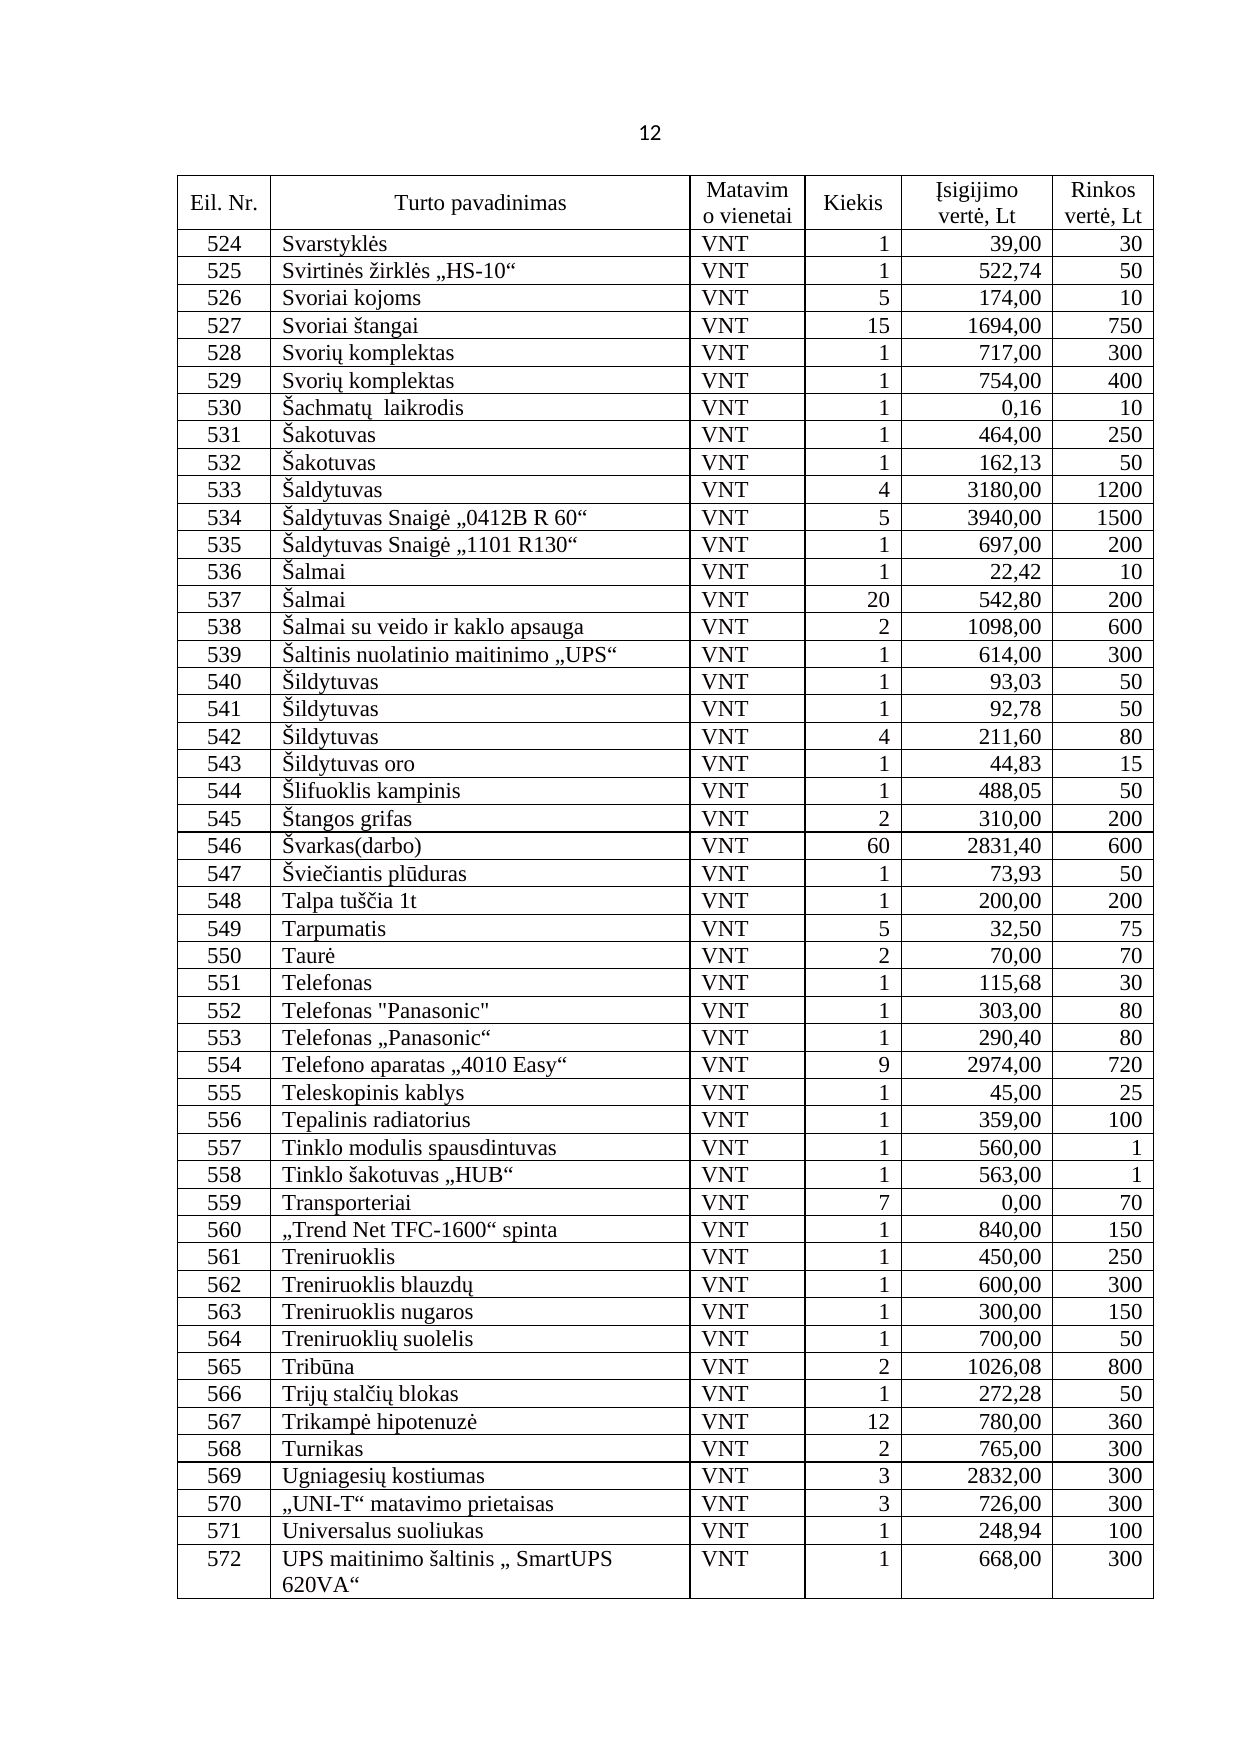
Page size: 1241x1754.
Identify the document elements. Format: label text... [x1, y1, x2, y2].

table_cell 1 [806, 1134, 901, 1160]
table_cell VNT [691, 778, 804, 804]
table_cell 10 [1053, 559, 1153, 585]
table_cell 20 [806, 586, 901, 612]
table_cell VNT [691, 394, 804, 420]
table_cell 697,00 [902, 531, 1052, 557]
table_cell Svorių komplektas [271, 367, 689, 393]
table_cell 549 [178, 915, 270, 941]
table_cell 250 [1053, 421, 1153, 448]
table_cell 1 [806, 1545, 901, 1597]
table_cell 600 [1053, 613, 1153, 639]
table_cell Ugniagesių kostiumas [271, 1463, 689, 1489]
table_cell Šildytuvas [271, 723, 689, 749]
table_cell 2832,00 [902, 1463, 1052, 1489]
table_cell VNT [691, 1052, 804, 1078]
table_cell VNT [691, 723, 804, 749]
table_cell 2974,00 [902, 1052, 1052, 1078]
table_cell 553 [178, 1024, 270, 1051]
table_cell Taurė [271, 942, 689, 968]
table_cell VNT [691, 1079, 804, 1105]
table_cell VNT [691, 860, 804, 886]
table_cell VNT [691, 1216, 804, 1242]
table_cell 544 [178, 778, 270, 804]
table_cell 750 [1053, 312, 1153, 338]
table_cell 536 [178, 559, 270, 585]
table_cell VNT [691, 1024, 804, 1051]
table_cell 3940,00 [902, 504, 1052, 530]
table_cell 15 [1053, 750, 1153, 777]
table_cell 488,05 [902, 778, 1052, 804]
table_cell VNT [691, 833, 804, 859]
table_cell 600 [1053, 833, 1153, 859]
table_cell 546 [178, 833, 270, 859]
table_cell 1 [806, 367, 901, 393]
table_cell 1 [806, 257, 901, 283]
table_cell 560,00 [902, 1134, 1052, 1160]
table_cell 1 [806, 1517, 901, 1544]
table_cell 556 [178, 1106, 270, 1133]
table_cell 300 [1053, 1271, 1153, 1297]
table_cell Tarpumatis [271, 915, 689, 941]
table_cell VNT [691, 367, 804, 393]
table_cell 1 [806, 1216, 901, 1242]
table_cell 75 [1053, 915, 1153, 941]
table_cell Šildytuvas oro [271, 750, 689, 777]
table_cell VNT [691, 1326, 804, 1352]
table_cell 2 [806, 1353, 901, 1379]
table_cell 300,00 [902, 1298, 1052, 1324]
table_cell Turnikas [271, 1435, 689, 1461]
table_cell Svoriai štangai [271, 312, 689, 338]
table_cell 0,16 [902, 394, 1052, 420]
table_cell 525 [178, 257, 270, 283]
table_cell 70 [1053, 942, 1153, 968]
table_cell 1 [806, 1298, 901, 1324]
table_cell 9 [806, 1052, 901, 1078]
table_cell Šaldytuvas Snaigė „0412B R 60“ [271, 504, 689, 530]
table_cell 73,93 [902, 860, 1052, 886]
table_cell 290,40 [902, 1024, 1052, 1051]
table_cell Tepalinis radiatorius [271, 1106, 689, 1133]
table_cell 1 [806, 1106, 901, 1133]
table_cell 526 [178, 285, 270, 311]
table_cell 563 [178, 1298, 270, 1324]
table_cell 250 [1053, 1243, 1153, 1270]
table_cell 22,42 [902, 559, 1052, 585]
table_cell 528 [178, 339, 270, 366]
table_cell 80 [1053, 723, 1153, 749]
table_cell VNT [691, 476, 804, 503]
table_cell VNT [691, 285, 804, 311]
table_cell 211,60 [902, 723, 1052, 749]
table_cell 600,00 [902, 1271, 1052, 1297]
table_cell 4 [806, 723, 901, 749]
table_cell VNT [691, 969, 804, 996]
table_cell 2 [806, 1435, 901, 1461]
table_cell VNT [691, 750, 804, 777]
table_cell 39,00 [902, 230, 1052, 256]
table_cell VNT [691, 586, 804, 612]
table_cell 450,00 [902, 1243, 1052, 1270]
table_cell 1500 [1053, 504, 1153, 530]
table_header Įsigijimo vertė, Lt [902, 176, 1052, 229]
table_cell 1 [806, 230, 901, 256]
table_cell VNT [691, 1545, 804, 1597]
table_cell 3 [806, 1490, 901, 1516]
table_cell 1 [806, 1161, 901, 1187]
table_cell VNT [691, 695, 804, 722]
table_cell 541 [178, 695, 270, 722]
table_cell 359,00 [902, 1106, 1052, 1133]
table_cell 92,78 [902, 695, 1052, 722]
table_cell 1 [806, 778, 901, 804]
table_cell VNT [691, 339, 804, 366]
table_cell 560 [178, 1216, 270, 1242]
table_cell 1 [806, 860, 901, 886]
table_cell 1200 [1053, 476, 1153, 503]
table_cell 70,00 [902, 942, 1052, 968]
table_cell 32,50 [902, 915, 1052, 941]
table_cell VNT [691, 1353, 804, 1379]
table_cell 50 [1053, 860, 1153, 886]
table_cell 1 [806, 1271, 901, 1297]
table_cell 93,03 [902, 668, 1052, 694]
table_cell 30 [1053, 230, 1153, 256]
table_cell VNT [691, 230, 804, 256]
table_cell 50 [1053, 1326, 1153, 1352]
table_cell VNT [691, 1408, 804, 1434]
table_cell Šaltinis nuolatinio maitinimo „UPS“ [271, 641, 689, 667]
table_cell 2 [806, 613, 901, 639]
table_cell „UNI-T“ matavimo prietaisas [271, 1490, 689, 1516]
table_cell Tinklo šakotuvas „HUB“ [271, 1161, 689, 1187]
table_header Turto pavadinimas [271, 176, 689, 229]
table_cell 50 [1053, 778, 1153, 804]
table_cell 12 [806, 1408, 901, 1434]
table_cell Šakotuvas [271, 421, 689, 448]
table_cell 60 [806, 833, 901, 859]
table_cell 557 [178, 1134, 270, 1160]
table_cell 780,00 [902, 1408, 1052, 1434]
table_cell 538 [178, 613, 270, 639]
table_cell VNT [691, 1271, 804, 1297]
table_cell VNT [691, 887, 804, 913]
table_cell 272,28 [902, 1380, 1052, 1407]
table_cell Šalmai [271, 586, 689, 612]
table_cell 564 [178, 1326, 270, 1352]
table_cell 115,68 [902, 969, 1052, 996]
table_cell 800 [1053, 1353, 1153, 1379]
table_cell Teleskopinis kablys [271, 1079, 689, 1105]
table_cell 5 [806, 504, 901, 530]
table_cell 537 [178, 586, 270, 612]
table_cell 565 [178, 1353, 270, 1379]
table_cell 300 [1053, 1545, 1153, 1597]
table_cell 1 [806, 887, 901, 913]
table_cell Svarstyklės [271, 230, 689, 256]
table_cell VNT [691, 613, 804, 639]
table_header Matavimo vienetai [691, 176, 804, 229]
table_cell Štangos grifas [271, 805, 689, 831]
table_cell VNT [691, 531, 804, 557]
table_cell 571 [178, 1517, 270, 1544]
table_cell 300 [1053, 339, 1153, 366]
table_cell 300 [1053, 1490, 1153, 1516]
table_cell VNT [691, 1490, 804, 1516]
table_cell 7 [806, 1189, 901, 1215]
table_cell Telefonas "Panasonic" [271, 997, 689, 1023]
table_cell Trijų stalčių blokas [271, 1380, 689, 1407]
table_header Eil. Nr. [178, 176, 270, 229]
table_cell 551 [178, 969, 270, 996]
table_cell VNT [691, 1435, 804, 1461]
table_cell 1 [806, 750, 901, 777]
table_cell 534 [178, 504, 270, 530]
table_cell 754,00 [902, 367, 1052, 393]
table_cell Šalmai su veido ir kaklo apsauga [271, 613, 689, 639]
table_cell 568 [178, 1435, 270, 1461]
table_cell 4 [806, 476, 901, 503]
table_cell 535 [178, 531, 270, 557]
table_cell 2 [806, 942, 901, 968]
table_cell Svirtinės žirklės „HS-10“ [271, 257, 689, 283]
table_cell 45,00 [902, 1079, 1052, 1105]
table_cell 3 [806, 1463, 901, 1489]
table_cell 1 [806, 531, 901, 557]
table_cell 572 [178, 1545, 270, 1597]
table_cell Šachmatų laikrodis [271, 394, 689, 420]
table_cell 726,00 [902, 1490, 1052, 1516]
table_cell 533 [178, 476, 270, 503]
table_cell Treniruoklių suolelis [271, 1326, 689, 1352]
table_cell 100 [1053, 1517, 1153, 1544]
table_cell 555 [178, 1079, 270, 1105]
table_cell 50 [1053, 257, 1153, 283]
table_cell VNT [691, 421, 804, 448]
table_cell 552 [178, 997, 270, 1023]
table_cell VNT [691, 1380, 804, 1407]
table_cell 25 [1053, 1079, 1153, 1105]
table_cell 1 [1053, 1161, 1153, 1187]
table_cell 529 [178, 367, 270, 393]
table_cell Svorių komplektas [271, 339, 689, 366]
table_cell Treniruoklis blauzdų [271, 1271, 689, 1297]
table_cell 200,00 [902, 887, 1052, 913]
table_cell 50 [1053, 695, 1153, 722]
table_cell Telefonas „Panasonic“ [271, 1024, 689, 1051]
table_cell VNT [691, 915, 804, 941]
table_cell 668,00 [902, 1545, 1052, 1597]
table_cell 717,00 [902, 339, 1052, 366]
table_header Rinkos vertė, Lt [1053, 176, 1153, 229]
table_cell 548 [178, 887, 270, 913]
table_cell 1 [806, 421, 901, 448]
table_cell 531 [178, 421, 270, 448]
table_cell Šaldytuvas Snaigė „1101 R130“ [271, 531, 689, 557]
table_cell Šildytuvas [271, 695, 689, 722]
table_cell 566 [178, 1380, 270, 1407]
table_cell 248,94 [902, 1517, 1052, 1544]
table_cell 532 [178, 449, 270, 475]
table_cell VNT [691, 257, 804, 283]
table_cell Tribūna [271, 1353, 689, 1379]
table_cell UPS maitinimo šaltinis „ SmartUPS 620VA“ [271, 1545, 689, 1597]
table_cell 50 [1053, 668, 1153, 694]
table_cell 1694,00 [902, 312, 1052, 338]
table_cell Šlifuoklis kampinis [271, 778, 689, 804]
table_cell 561 [178, 1243, 270, 1270]
table_cell 545 [178, 805, 270, 831]
table_cell 1 [806, 1079, 901, 1105]
table_cell 30 [1053, 969, 1153, 996]
table_cell Šakotuvas [271, 449, 689, 475]
table_cell VNT [691, 1134, 804, 1160]
table_cell 530 [178, 394, 270, 420]
table_cell 559 [178, 1189, 270, 1215]
table_cell 1 [806, 997, 901, 1023]
table_cell 400 [1053, 367, 1153, 393]
table_cell Šaldytuvas [271, 476, 689, 503]
table_cell 80 [1053, 1024, 1153, 1051]
table_cell 720 [1053, 1052, 1153, 1078]
table_cell „Trend Net TFC-1600“ spinta [271, 1216, 689, 1242]
table_cell 765,00 [902, 1435, 1052, 1461]
table_cell VNT [691, 1463, 804, 1489]
table_cell 200 [1053, 805, 1153, 831]
table_cell 1 [806, 339, 901, 366]
table_cell VNT [691, 1243, 804, 1270]
table_cell VNT [691, 1106, 804, 1133]
table_cell 522,74 [902, 257, 1052, 283]
table_cell 558 [178, 1161, 270, 1187]
table_cell 162,13 [902, 449, 1052, 475]
table_cell 547 [178, 860, 270, 886]
table_cell 44,83 [902, 750, 1052, 777]
table_cell 50 [1053, 449, 1153, 475]
table_cell VNT [691, 641, 804, 667]
table_cell 1 [806, 449, 901, 475]
table_cell VNT [691, 559, 804, 585]
table_cell 360 [1053, 1408, 1153, 1434]
table_cell 1 [1053, 1134, 1153, 1160]
table_cell 80 [1053, 997, 1153, 1023]
table_cell 1 [806, 559, 901, 585]
table_cell VNT [691, 1298, 804, 1324]
table_cell 554 [178, 1052, 270, 1078]
table_cell 5 [806, 915, 901, 941]
table_cell 540 [178, 668, 270, 694]
table_cell 1 [806, 641, 901, 667]
table_cell Treniruoklis [271, 1243, 689, 1270]
table_cell 50 [1053, 1380, 1153, 1407]
table_cell 200 [1053, 887, 1153, 913]
table_cell VNT [691, 312, 804, 338]
table_cell 2 [806, 805, 901, 831]
table_cell 700,00 [902, 1326, 1052, 1352]
table_cell Talpa tuščia 1t [271, 887, 689, 913]
table_cell 310,00 [902, 805, 1052, 831]
table_cell 200 [1053, 531, 1153, 557]
table_cell Tinklo modulis spausdintuvas [271, 1134, 689, 1160]
table_cell 1 [806, 394, 901, 420]
table_cell Trikampė hipotenuzė [271, 1408, 689, 1434]
table_cell Telefonas [271, 969, 689, 996]
table_cell Švarkas(darbo) [271, 833, 689, 859]
table_cell 524 [178, 230, 270, 256]
table_cell 5 [806, 285, 901, 311]
table_cell 1 [806, 668, 901, 694]
table_cell Svoriai kojoms [271, 285, 689, 311]
table_cell VNT [691, 805, 804, 831]
table_cell 563,00 [902, 1161, 1052, 1187]
table_cell 1026,08 [902, 1353, 1052, 1379]
table_cell 570 [178, 1490, 270, 1516]
table_cell 300 [1053, 641, 1153, 667]
table_cell 1 [806, 1380, 901, 1407]
table_cell 70 [1053, 1189, 1153, 1215]
table_cell 150 [1053, 1216, 1153, 1242]
table_cell VNT [691, 668, 804, 694]
table_cell 0,00 [902, 1189, 1052, 1215]
table_cell 614,00 [902, 641, 1052, 667]
table_cell VNT [691, 1189, 804, 1215]
table_cell 100 [1053, 1106, 1153, 1133]
table_cell 1 [806, 969, 901, 996]
table_cell VNT [691, 1161, 804, 1187]
table_cell 562 [178, 1271, 270, 1297]
table_cell Transporteriai [271, 1189, 689, 1215]
table_cell 543 [178, 750, 270, 777]
table_cell 2831,40 [902, 833, 1052, 859]
table_header Kiekis [806, 176, 901, 229]
table_cell 567 [178, 1408, 270, 1434]
table_cell 15 [806, 312, 901, 338]
table_cell 10 [1053, 285, 1153, 311]
table_cell Šviečiantis plūduras [271, 860, 689, 886]
table_cell 300 [1053, 1435, 1153, 1461]
table_cell VNT [691, 449, 804, 475]
table_cell 464,00 [902, 421, 1052, 448]
table_cell 569 [178, 1463, 270, 1489]
table_cell 174,00 [902, 285, 1052, 311]
table_cell 542,80 [902, 586, 1052, 612]
table_cell Telefono aparatas „4010 Easy“ [271, 1052, 689, 1078]
table_cell 840,00 [902, 1216, 1052, 1242]
table_cell 1 [806, 1243, 901, 1270]
table_cell 550 [178, 942, 270, 968]
table_cell Šildytuvas [271, 668, 689, 694]
table_cell 10 [1053, 394, 1153, 420]
table_cell VNT [691, 942, 804, 968]
table_cell 300 [1053, 1463, 1153, 1489]
table_cell 1098,00 [902, 613, 1052, 639]
table_cell VNT [691, 997, 804, 1023]
table_cell 542 [178, 723, 270, 749]
table_cell 303,00 [902, 997, 1052, 1023]
table_cell 539 [178, 641, 270, 667]
table_cell Universalus suoliukas [271, 1517, 689, 1544]
table_cell Treniruoklis nugaros [271, 1298, 689, 1324]
table_cell 527 [178, 312, 270, 338]
table_cell 1 [806, 695, 901, 722]
table_cell VNT [691, 504, 804, 530]
table_cell 1 [806, 1326, 901, 1352]
table_cell 3180,00 [902, 476, 1052, 503]
table_cell VNT [691, 1517, 804, 1544]
table_cell 150 [1053, 1298, 1153, 1324]
table_cell 1 [806, 1024, 901, 1051]
table_cell Šalmai [271, 559, 689, 585]
table_cell 200 [1053, 586, 1153, 612]
